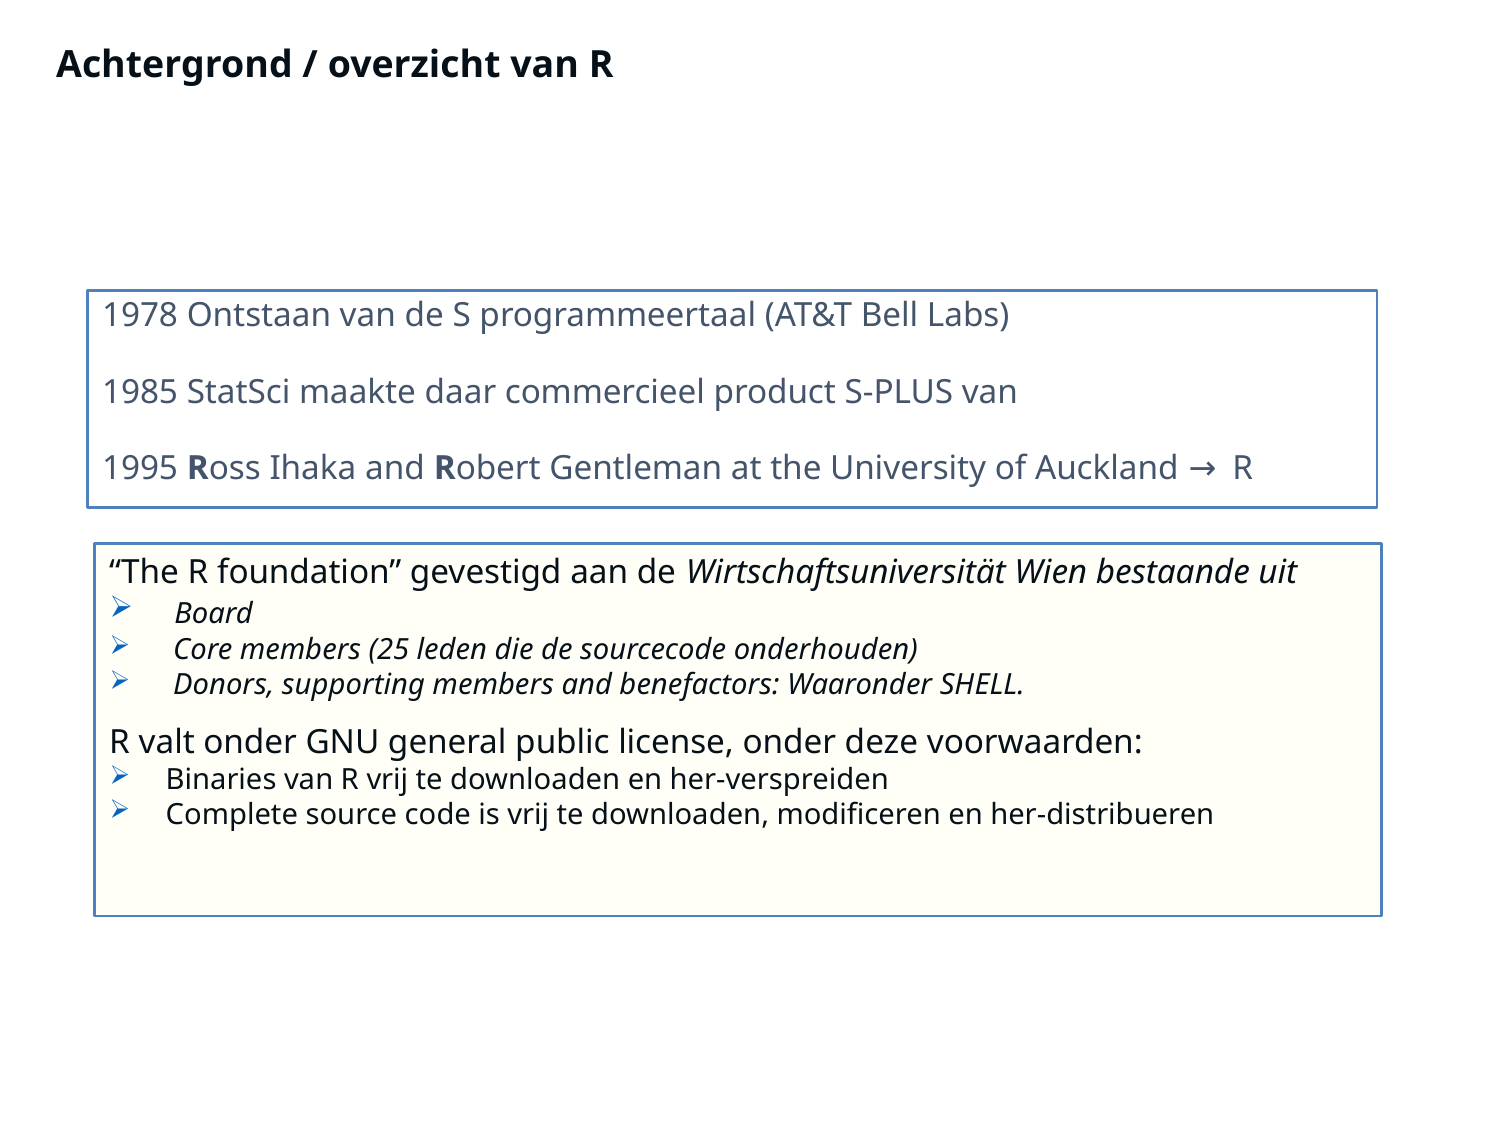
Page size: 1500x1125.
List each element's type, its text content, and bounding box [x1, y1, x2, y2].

text_box Achtergrond / overzicht van R [41, 12, 1237, 113]
text_box “The R foundation” gevestigd aan de Wirtschaftsuniversität Wien bestaande uit Board Core members (25 leden die de sourcecode onderhouden) Donors, supporting members and benefactors: Waaronder SHELL. R valt onder GNU general public license, onder deze voorwaarden: Binaries van R vrij te downloaden en her-verspreiden Complete source code is vrij te downloaden, modificeren en her-distribueren [94, 543, 1382, 916]
text_box 1978 Ontstaan van de S programmeertaal (AT&T Bell Labs) 1985 StatSci maakte daar commercieel product S-PLUS van 1995 Ross Ihaka and Robert Gentleman at the University of Auckland → R [87, 290, 1377, 508]
